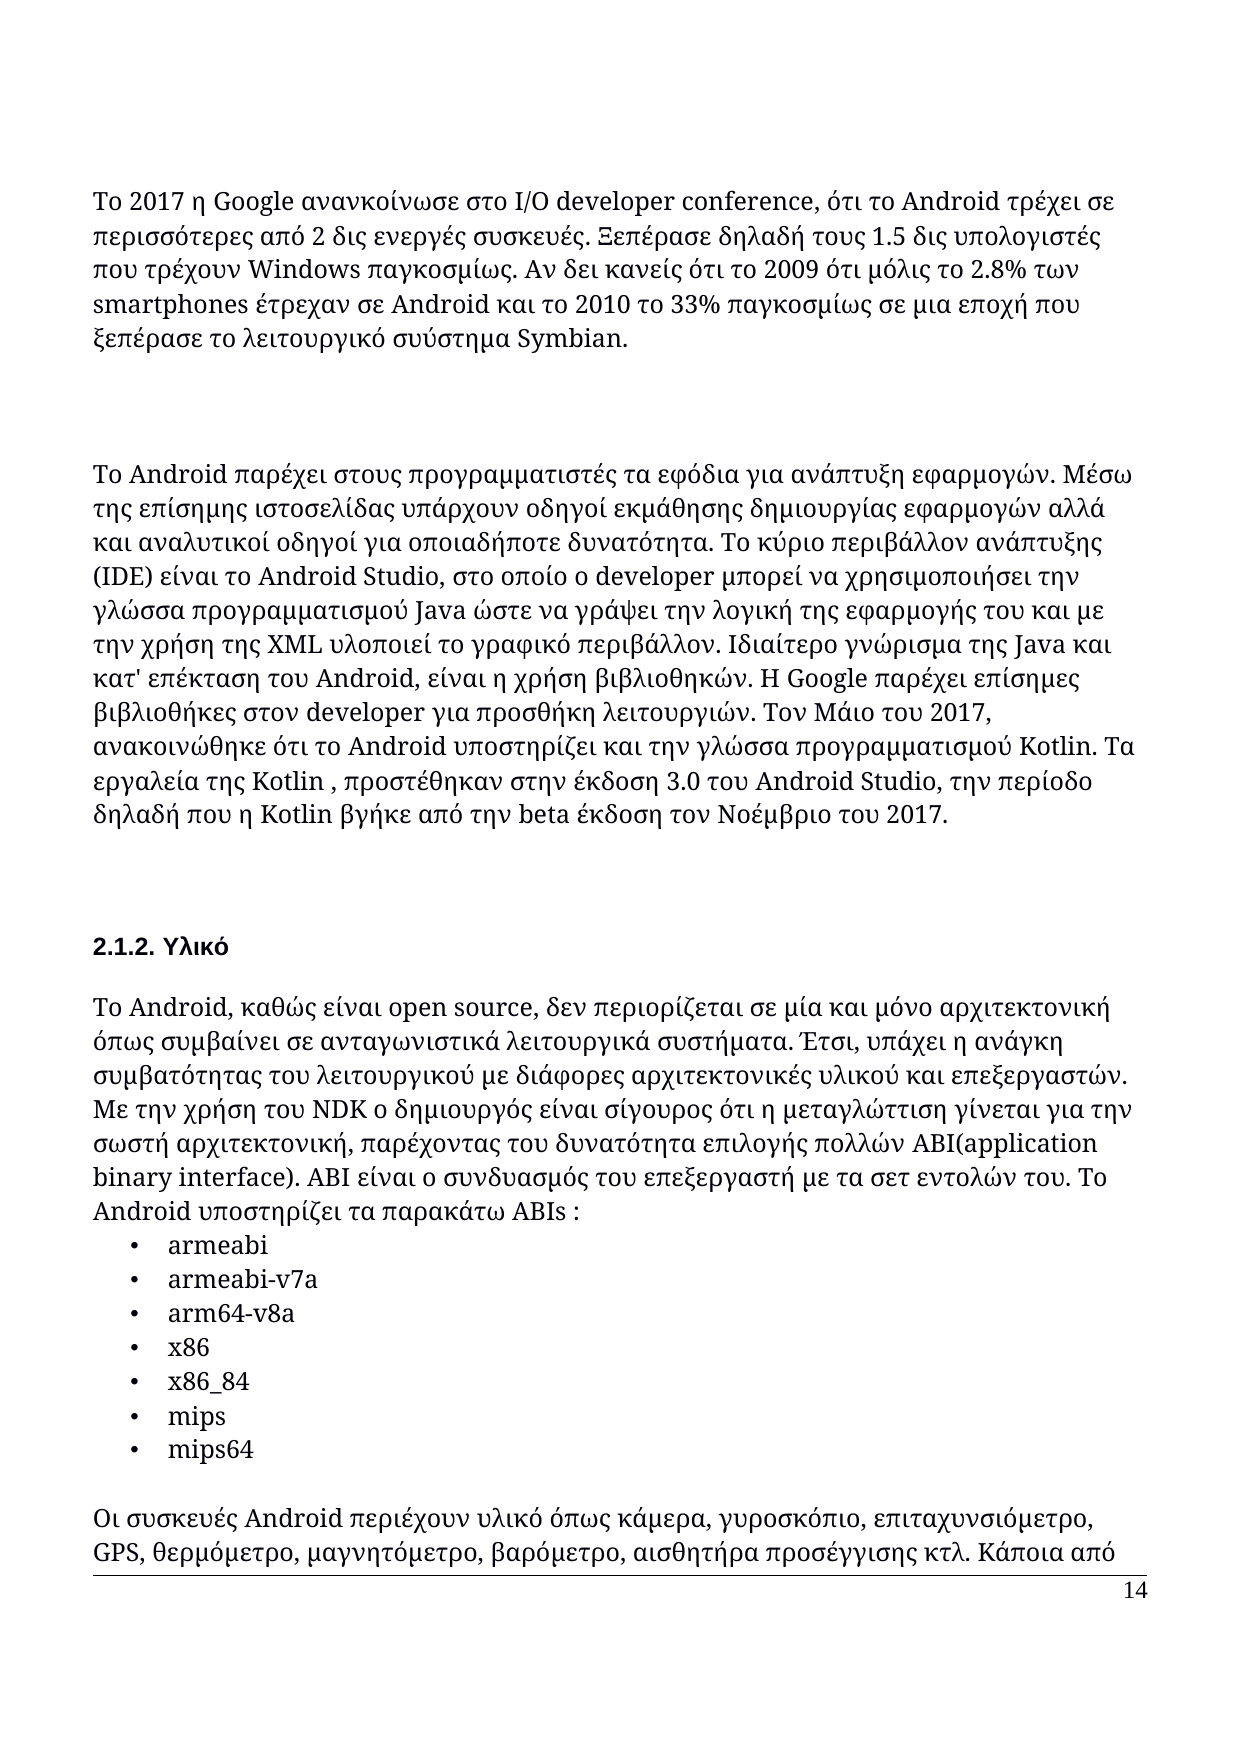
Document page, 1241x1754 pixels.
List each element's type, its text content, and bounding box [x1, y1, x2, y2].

list x86 [130, 1330, 1147, 1364]
text Το Android, καθώς είναι open source, δεν περιορίζεται σε μία και μόνο αρχιτεκτονική όπως συμβαίνει σε ανταγωνιστικά λειτουργικά συστήματα. Έτσι, υπάχει η ανάγκη συμβατότητας του λειτουργικού με διάφορες αρχιτεκτονικές υλικού και επεξεργαστών. Με την χρήση του NDK ο δημιουργός είναι σίγουρος ότι η μεταγλώττιση γίνεται για την σωστή αρχιτεκτονική, παρέχοντας του δυνατότητα επιλογής πολλών ABI(application binary interface). ABI είναι ο συνδυασμός του επεξεργαστή με τα σετ εντολών του. Το Android υποστηρίζει τα παρακάτω ABIs : [93, 989, 1147, 1228]
list x86_84 [130, 1364, 1147, 1398]
list mips [130, 1398, 1147, 1432]
text 2.1.2. Υλικό [93, 932, 1147, 961]
list arm64-v8a [130, 1296, 1147, 1330]
list armeabi [130, 1228, 1147, 1262]
list armeabi-v7a [130, 1262, 1147, 1296]
list mips64 [130, 1432, 1147, 1466]
text Οι συσκευές Android περιέχουν υλικό όπως κάμερα, γυροσκόπιο, επιταχυνσιόμετρο, GPS, θερμόμετρο, μαγνητόμετρο, βαρόμετρο, αισθητήρα προσέγγισης κτλ. Κάποια από [93, 1500, 1147, 1568]
text Το 2017 η Google ανανκοίνωσε στο I/Ο developer conference, ότι το Android τρέχει σε περισσότερες από 2 δις ενεργές συσκευές. Ξεπέρασε δηλαδή τους 1.5 δις υπολογιστές που τρέχουν Windows παγκοσμίως. Αν δει κανείς ότι το 2009 ότι μόλις το 2.8% των smartphones έτρεχαν σε Android και το 2010 το 33% παγκοσμίως σε μια εποχή που ξεπέρασε το λειτουργικό συύστημα Symbian. [93, 184, 1147, 354]
text Το Android παρέχει στους προγραμματιστές τα εφόδια για ανάπτυξη εφαρμογών. Μέσω της επίσημης ιστοσελίδας υπάρχουν οδηγοί εκμάθησης δημιουργίας εφαρμογών αλλά και αναλυτικοί οδηγοί για οποιαδήποτε δυνατότητα. Το κύριο περιβάλλον ανάπτυξης (IDE) είναι το Android Studio, στο οποίο ο developer μπορεί να χρησιμοποιήσει την γλώσσα προγραμματισμού Java ώστε να γράψει την λογική της εφαρμογής του και με την χρήση της XML υλοποιεί το γραφικό περιβάλλον. Ιδιαίτερο γνώρισμα της Java και κατ' επέκταση του Android, είναι η χρήση βιβλιοθηκών. Η Google παρέχει επίσημες βιβλιοθήκες στον developer για προσθήκη λειτουργιών. Τον Μάιο του 2017, ανακοινώθηκε ότι το Android υποστηρίζει και την γλώσσα προγραμματισμού Kotlin. Τα εργαλεία της Kotlin , προστέθηκαν στην έκδοση 3.0 του Android Studio, την περίοδο δηλαδή που η Kotlin βγήκε από την beta έκδοση τον Νοέμβριο του 2017. [93, 457, 1147, 831]
